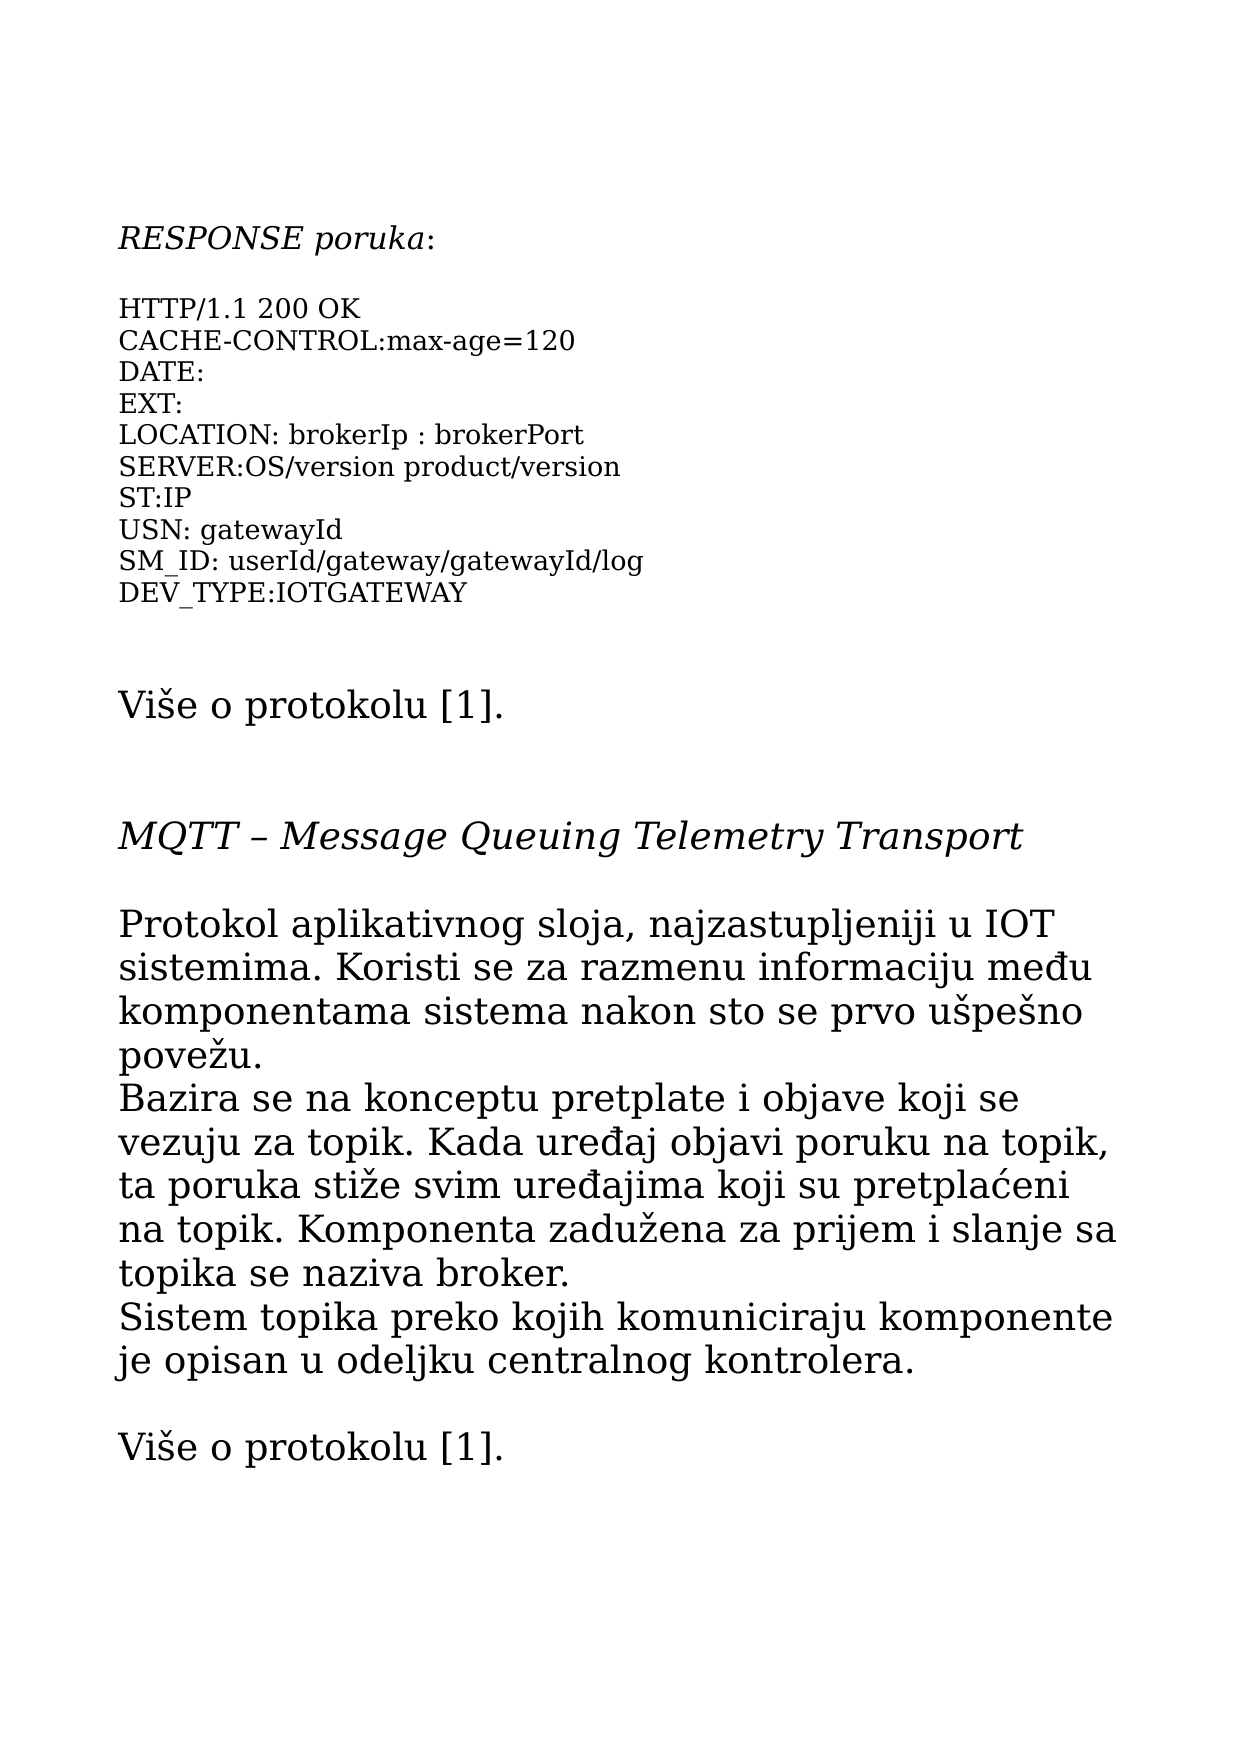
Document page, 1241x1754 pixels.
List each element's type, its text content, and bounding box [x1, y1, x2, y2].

text LOCATION: brokerIp : brokerPort [118, 419, 1122, 451]
text SERVER:OS/version product/version [118, 451, 1122, 483]
text Bazira se na konceptu pretplate i objave koji se vezuju za topik. Kada uređaj objavi poruku na topik, ta poruka stiže svim uređajima koji su pretplaćeni na topik. Komponenta zadužena za prijem i slanje sa topika se naziva broker. [118, 1077, 1122, 1295]
text Više o protokolu [1]. [118, 1426, 1122, 1470]
text RESPONSE poruka: [118, 221, 1122, 257]
text CACHE-CONTROL:max-age=120 [118, 325, 1122, 356]
text MQTT – Message Queuing Telemetry Transport [118, 815, 1122, 859]
text Više o protokolu [1]. [118, 684, 1122, 728]
text DATE: [118, 356, 1122, 388]
text USN: gatewayId [118, 514, 1122, 546]
text EXT: [118, 388, 1122, 419]
text Sistem topika preko kojih komuniciraju komponente je opisan u odeljku centralnog kontrolera. [118, 1295, 1122, 1382]
text ST:IP [118, 483, 1122, 514]
text DEV_TYPE:IOTGATEWAY [118, 577, 1122, 609]
text SM_ID: userId/gateway/gatewayId/log [118, 546, 1122, 577]
text HTTP/1.1 200 OK [118, 293, 1122, 325]
text Protokol aplikativnog sloja, najzastupljeniji u IOT sistemima. Koristi se za razmenu informaciju među komponentama sistema nakon sto se prvo ušpešno povežu. [118, 902, 1122, 1077]
